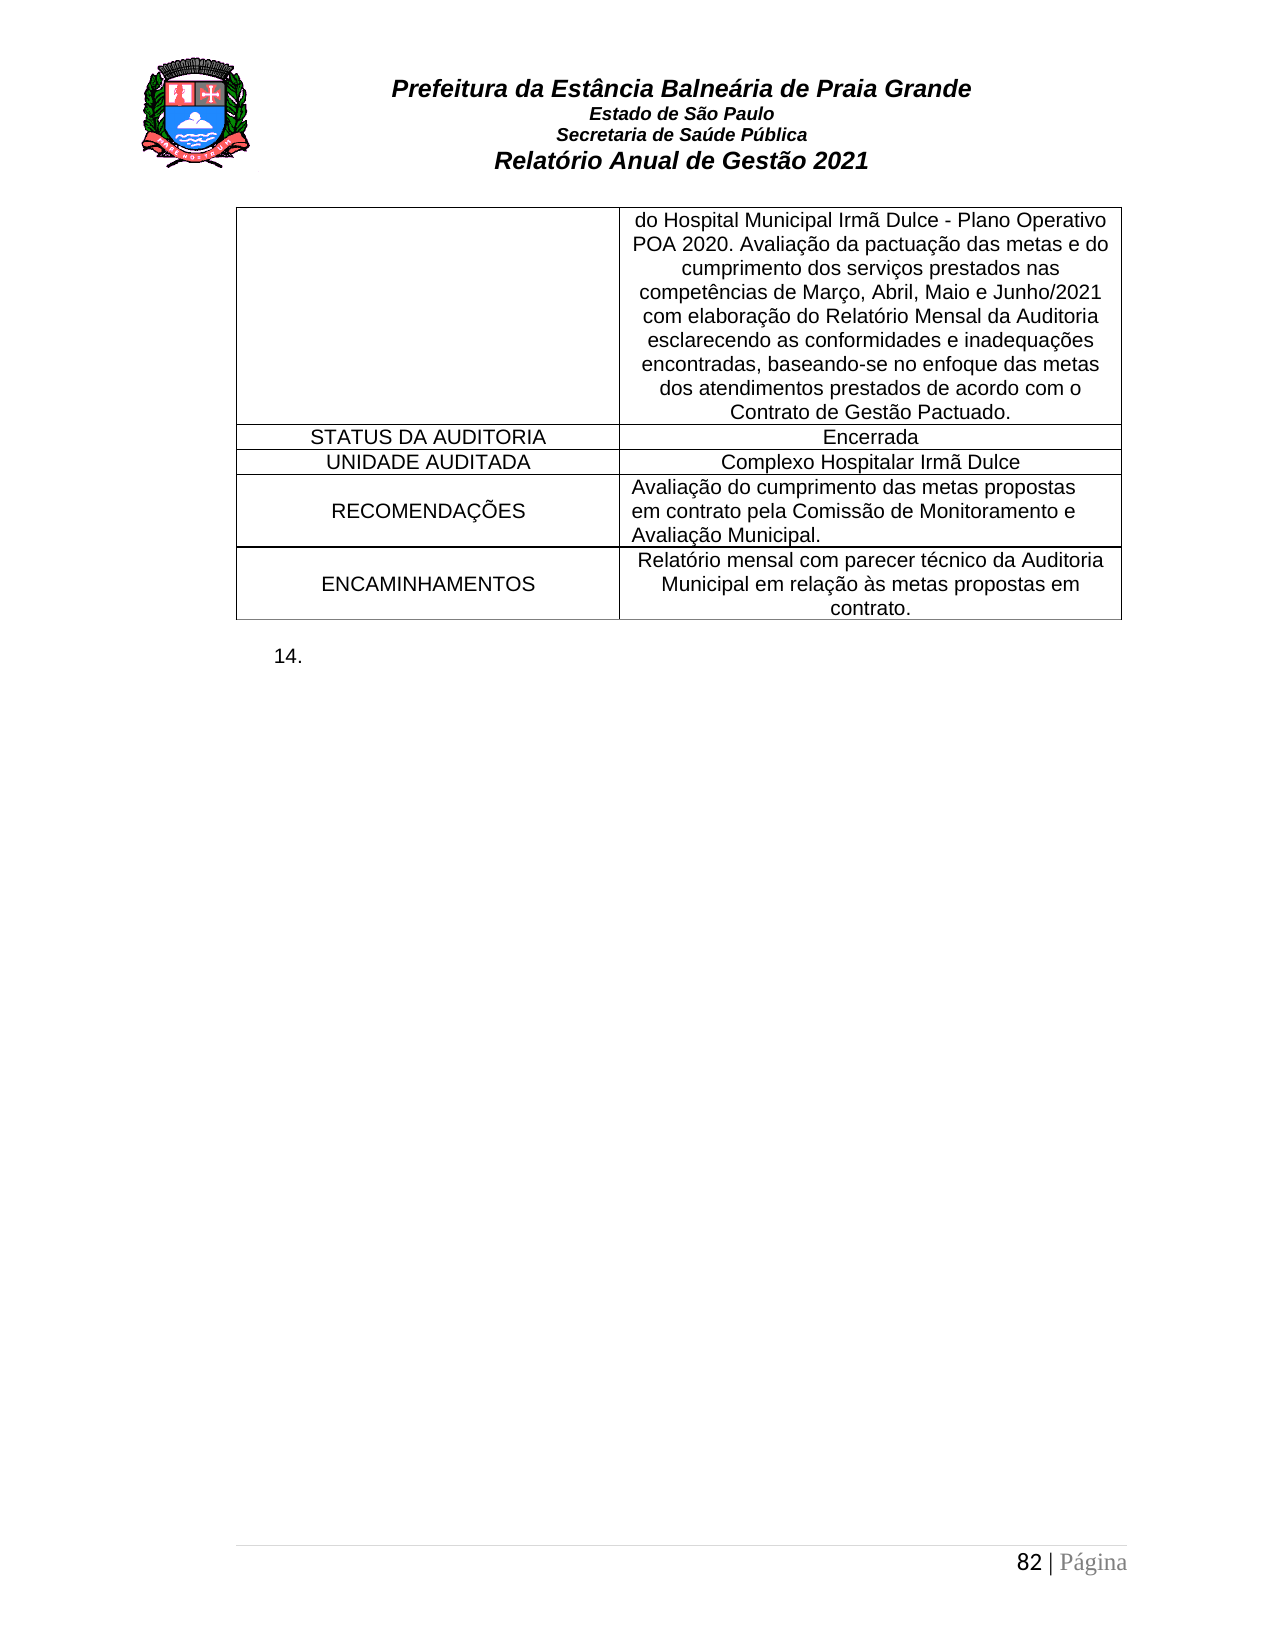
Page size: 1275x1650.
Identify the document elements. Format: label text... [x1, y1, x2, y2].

table_cell Relatório mensal com parecer técnico da Auditoria Municipal em relação às metas propostas em contrato. [620, 548, 1121, 619]
table_cell RECOMENDAÇÕES [237, 475, 619, 546]
picture [132, 55, 259, 172]
table_cell Encerrada [620, 425, 1121, 448]
table_cell UNIDADE AUDITADA [237, 450, 619, 473]
table_cell ENCAMINHAMENTOS [237, 548, 619, 619]
table_cell STATUS DA AUDITORIA [237, 425, 619, 448]
table_cell Avaliação do cumprimento das metas propostas em contrato pela Comissão de Monitoramento e Avaliação Municipal. [620, 475, 1121, 546]
table_cell do Hospital Municipal Irmã Dulce - Plano Operativo POA 2020. Avaliação da pactuação das metas e do cumprimento dos serviços prestados nas competências de Março, Abril, Maio e Junho/2021 com elaboração do Relatório Mensal da Auditoria esclarecendo as conformidades e inadequações encontradas, baseando-se no enfoque das metas dos atendimentos prestados de acordo com o Contrato de Gestão Pactuado. [620, 208, 1121, 423]
table_cell Complexo Hospitalar Irmã Dulce [620, 450, 1121, 473]
table_cell [237, 208, 619, 423]
